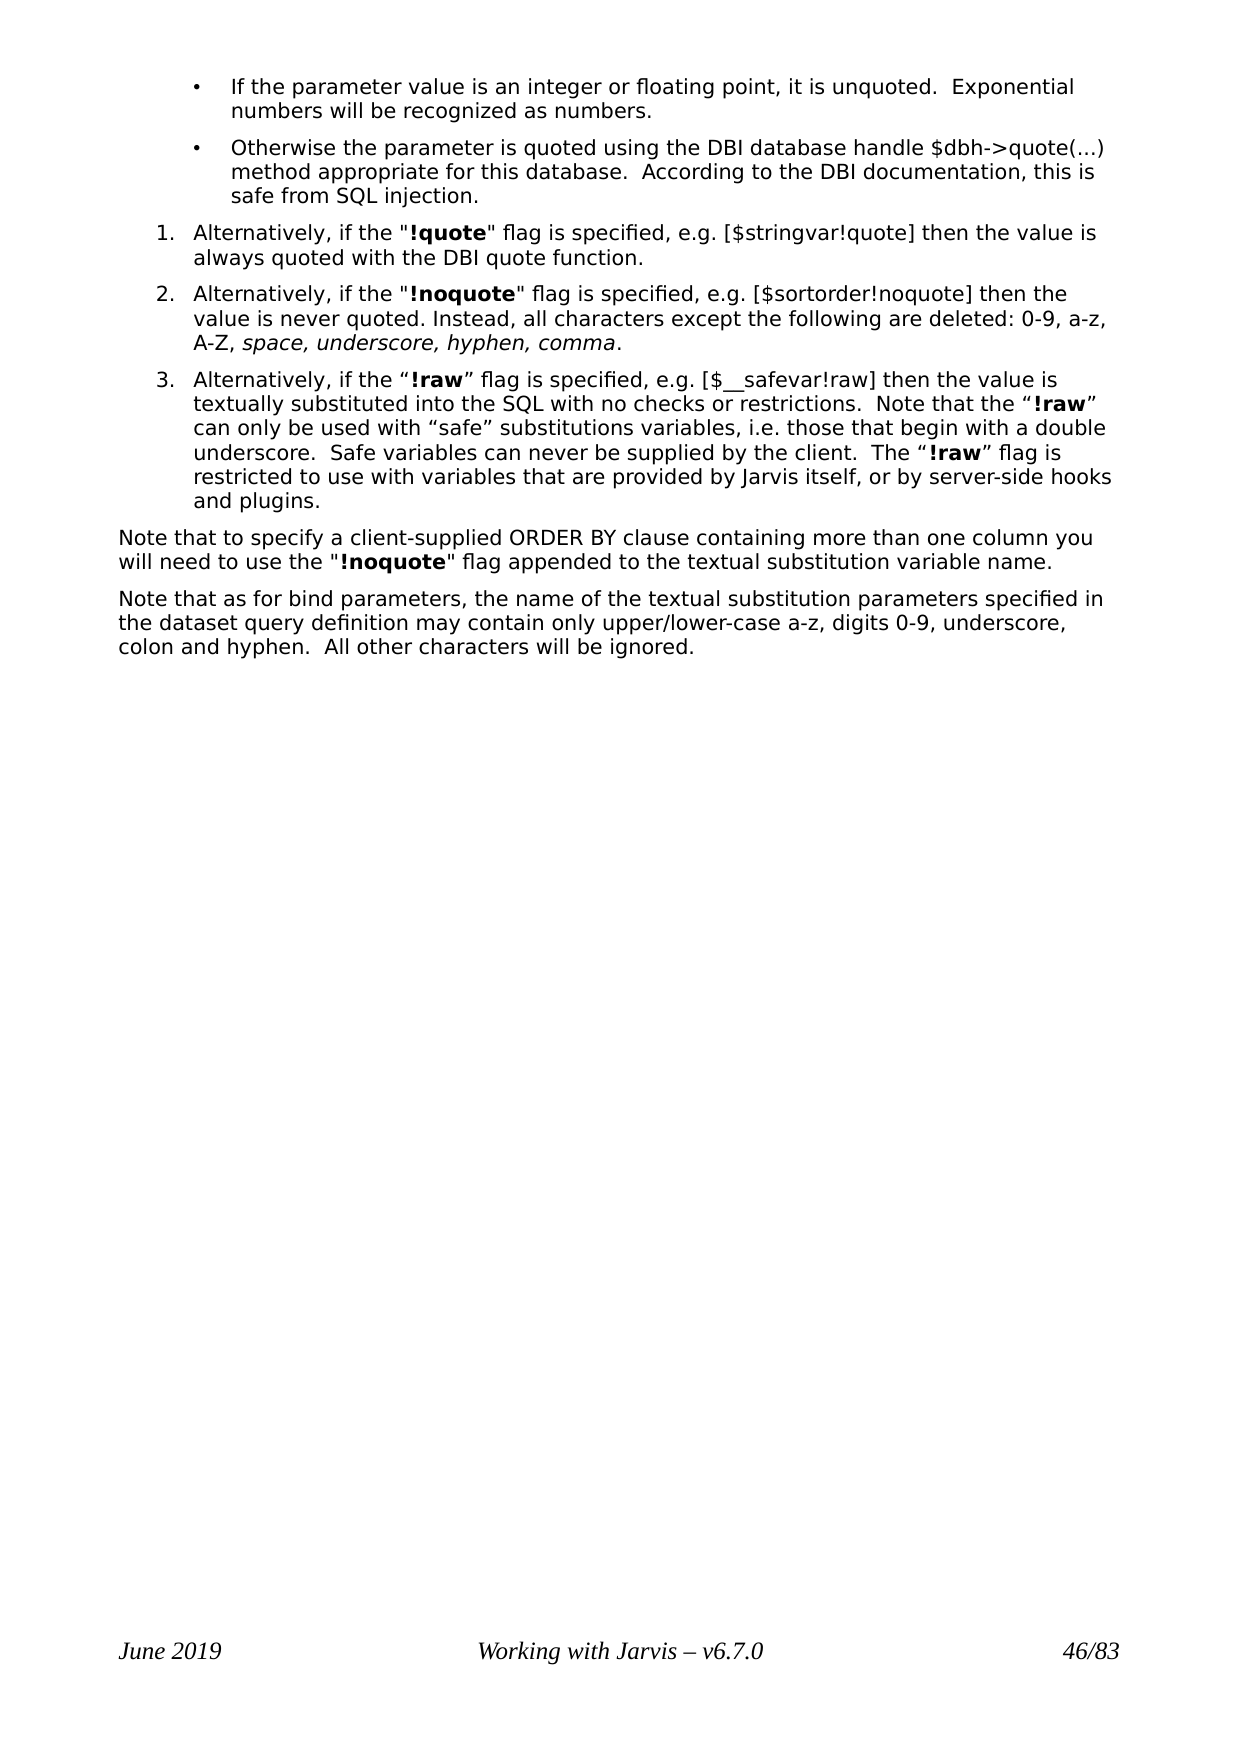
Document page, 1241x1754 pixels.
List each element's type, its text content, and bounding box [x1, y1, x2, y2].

list Otherwise the parameter is quoted using the DBI database handle $dbh->quote(...) method appropriate for this database. According to the DBI documentation, this is safe from SQL injection. [193, 136, 1122, 209]
list If the parameter value is an integer or floating point, it is unquoted. Exponential numbers will be recognized as numbers. [193, 75, 1122, 123]
text Note that to specify a client-supplied ORDER BY clause containing more than one column you will need to use the "!noquote" flag appended to the textual substitution variable name. [118, 526, 1122, 574]
list Alternatively, if the "!noquote" flag is specified, e.g. [$sortorder!noquote] then the value is never quoted. Instead, all characters except the following are deleted: 0-9, a-z, A-Z, space, underscore, hyphen, comma. [156, 282, 1122, 355]
list Alternatively, if the "!quote" flag is specified, e.g. [$stringvar!quote] then the value is always quoted with the DBI quote function. [156, 221, 1122, 270]
list Alternatively, if the “!raw” flag is specified, e.g. [$__safevar!raw] then the value is textually substituted into the SQL with no checks or restrictions. Note that the “!raw” can only be used with “safe” substitutions variables, i.e. those that begin with a double underscore. Safe variables can never be supplied by the client. The “!raw” flag is restricted to use with variables that are provided by Jarvis itself, or by server-side hooks and plugins. [156, 368, 1122, 513]
text Note that as for bind parameters, the name of the textual substitution parameters specified in the dataset query definition may contain only upper/lower-case a-z, digits 0-9, underscore, colon and hyphen. All other characters will be ignored. [118, 587, 1122, 660]
